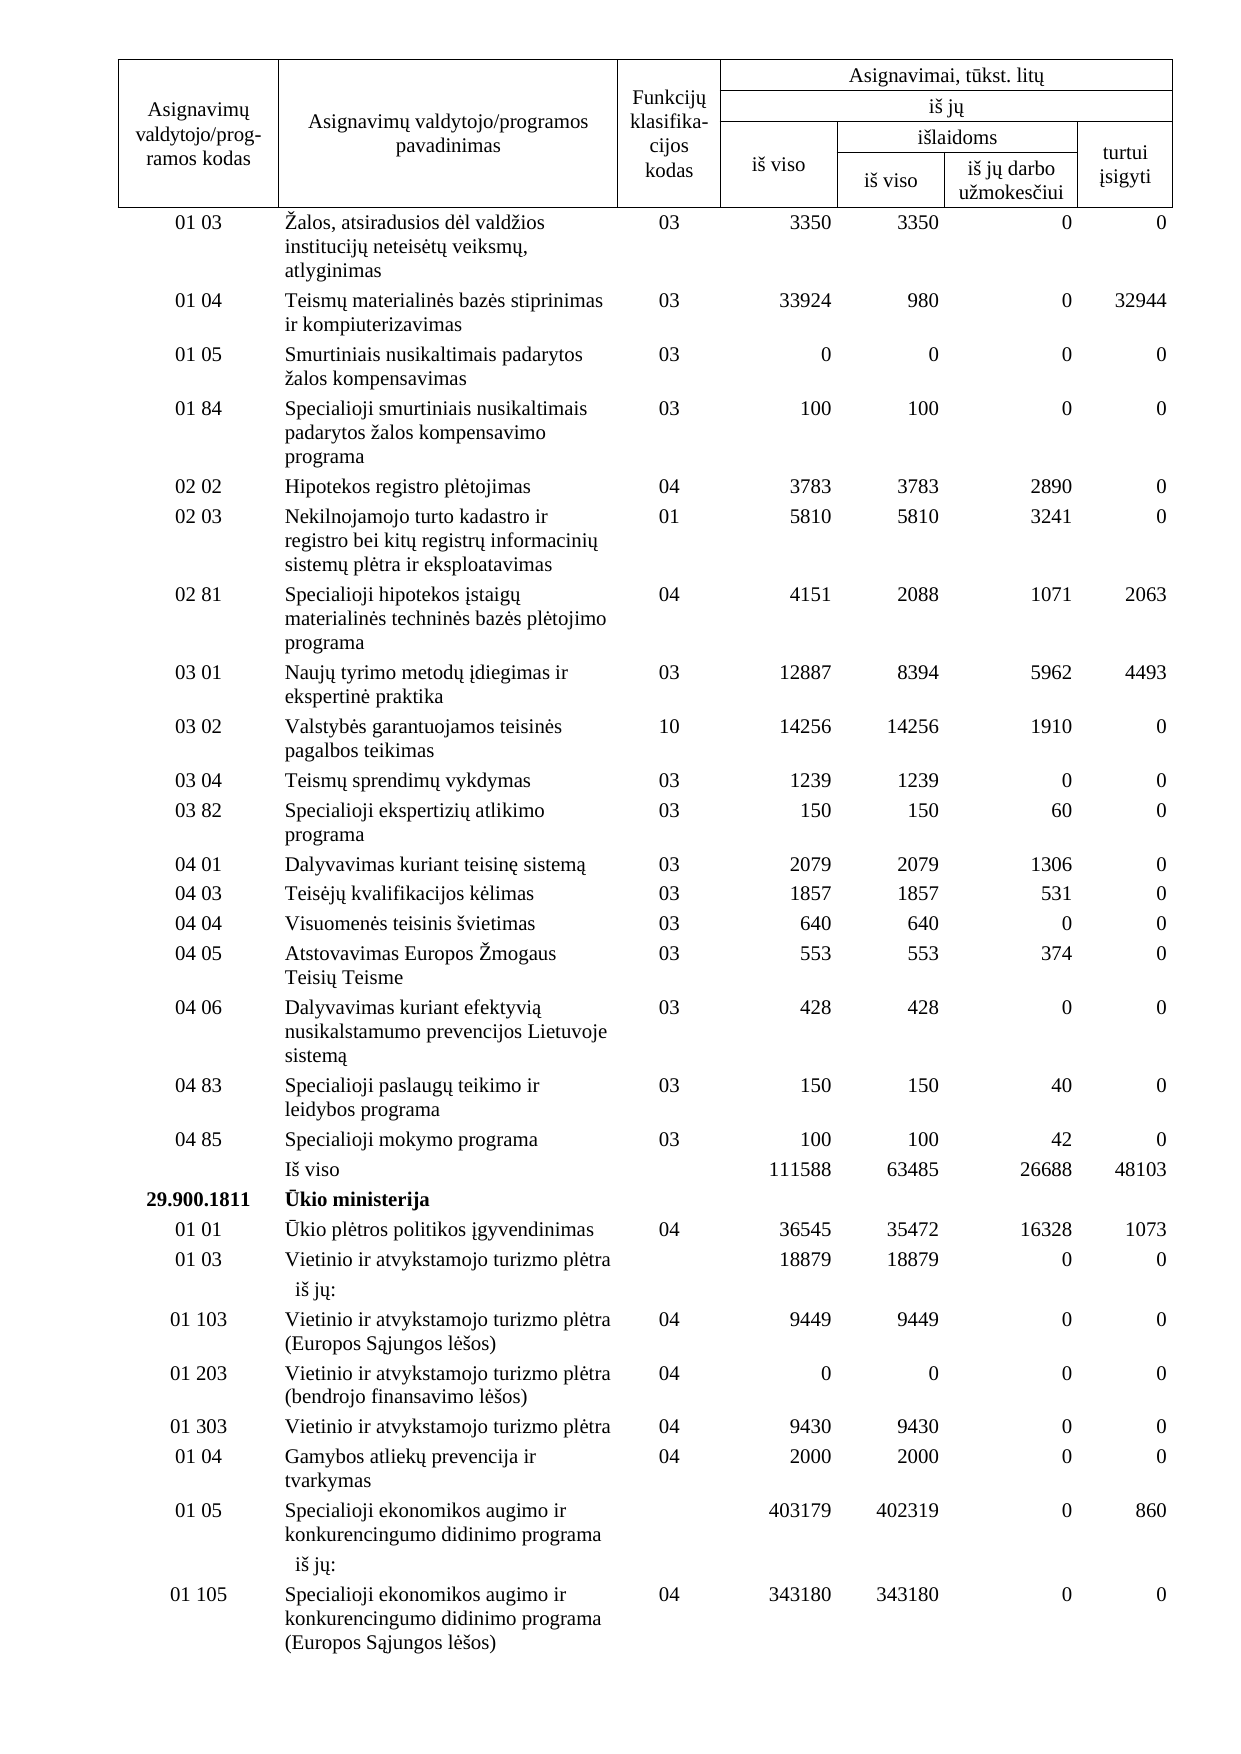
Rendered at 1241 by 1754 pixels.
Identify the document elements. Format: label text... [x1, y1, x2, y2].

table_cell 04 03 [118, 879, 278, 908]
table_cell 111588 [720, 1154, 837, 1184]
table_cell Vietinio ir atvykstamojo turizmo plėtra [279, 1411, 618, 1441]
table_cell 0 [1078, 1070, 1172, 1124]
table_cell 12887 [720, 657, 837, 711]
table_cell Žalos, atsiradusios dėl valdžios institucijų neteisėtų veiksmų, atlyginimas [279, 208, 618, 285]
table_cell Vietinio ir atvykstamojo turizmo plėtra [279, 1244, 618, 1274]
table_cell 01 04 [118, 1441, 278, 1495]
table_cell 04 [618, 1358, 720, 1411]
table_cell 0 [1078, 1244, 1172, 1274]
table_cell [1078, 1274, 1172, 1303]
table_cell 02 02 [118, 471, 278, 501]
table_cell 03 [618, 339, 720, 393]
table_cell 01 01 [118, 1214, 278, 1244]
table_cell 100 [720, 1124, 837, 1154]
table_cell [1078, 1549, 1172, 1579]
table_cell 1857 [837, 879, 944, 908]
table_cell Ūkio plėtros politikos įgyvendinimas [279, 1214, 618, 1244]
table_cell [618, 1184, 720, 1214]
table_cell 1239 [837, 765, 944, 794]
table_cell 1306 [945, 849, 1078, 878]
table_cell 100 [720, 393, 837, 471]
table_cell turtui įsigyti [1078, 122, 1172, 207]
table_cell 2890 [945, 471, 1078, 501]
table_cell [618, 1244, 720, 1274]
table_cell [618, 1154, 720, 1184]
table_cell 04 [618, 1304, 720, 1357]
table_cell 2063 [1078, 579, 1172, 657]
table_cell Dalyvavimas kuriant efektyvią nusikalstamumo prevencijos Lietuvoje sistemą [279, 992, 618, 1070]
table_cell 32944 [1078, 285, 1172, 339]
table_header Asignavimų valdytojo/prog-ramos kodas [119, 60, 278, 207]
table_cell [118, 1549, 278, 1579]
table_cell 0 [945, 908, 1078, 938]
table_cell 10 [618, 711, 720, 765]
table_cell 0 [945, 765, 1078, 794]
table_cell 0 [945, 992, 1078, 1070]
table_cell Specialioji hipotekos įstaigų materialinės techninės bazės plėtojimo programa [279, 579, 618, 657]
table_cell [720, 1274, 837, 1303]
table_cell 01 05 [118, 339, 278, 393]
table_cell 0 [1078, 339, 1172, 393]
table_cell 04 04 [118, 908, 278, 938]
table_cell 18879 [837, 1244, 944, 1274]
table_cell 2079 [720, 849, 837, 878]
table_cell 9430 [837, 1411, 944, 1441]
table_cell [118, 1154, 278, 1184]
table_cell 42 [945, 1124, 1078, 1154]
table_cell iš jų: [279, 1274, 618, 1303]
table_cell 1857 [720, 879, 837, 908]
table_cell 0 [1078, 1579, 1172, 1657]
table_cell 03 [618, 992, 720, 1070]
table_cell 01 203 [118, 1358, 278, 1411]
table_cell 5810 [720, 501, 837, 579]
table_cell [837, 1184, 944, 1214]
table_cell 9449 [837, 1304, 944, 1357]
table_cell 04 [618, 579, 720, 657]
table_header Asignavimai, tūkst. litų [721, 60, 1172, 90]
table_cell 531 [945, 879, 1078, 908]
table_cell 01 103 [118, 1304, 278, 1357]
table_cell Naujų tyrimo metodų įdiegimas ir ekspertinė praktika [279, 657, 618, 711]
table_cell iš jų darbo užmokesčiui [945, 153, 1077, 207]
table_cell 4493 [1078, 657, 1172, 711]
table_cell 0 [945, 1495, 1078, 1549]
table_cell 03 [618, 938, 720, 992]
table_cell 0 [1078, 879, 1172, 908]
table_cell Hipotekos registro plėtojimas [279, 471, 618, 501]
table_cell 0 [945, 1244, 1078, 1274]
table_header Asignavimų valdytojo/programos pavadinimas [279, 60, 617, 207]
table_cell 03 [618, 393, 720, 471]
table_cell 8394 [837, 657, 944, 711]
table_cell 04 [618, 1214, 720, 1244]
table_cell 03 [618, 849, 720, 878]
table_cell 9449 [720, 1304, 837, 1357]
table_cell 0 [1078, 1358, 1172, 1411]
table_cell 100 [837, 1124, 944, 1154]
table_cell 02 03 [118, 501, 278, 579]
table_cell [945, 1549, 1078, 1579]
table_cell iš jų: [279, 1549, 618, 1579]
table_cell 03 [618, 795, 720, 848]
table_cell 03 [618, 1124, 720, 1154]
table_cell Specialioji ekspertizių atlikimo programa [279, 795, 618, 848]
table_cell 0 [1078, 471, 1172, 501]
table_cell Atstovavimas Europos Žmogaus Teisių Teisme [279, 938, 618, 992]
table_cell iš viso [721, 122, 837, 207]
table_cell 0 [945, 1304, 1078, 1357]
table_cell 2000 [720, 1441, 837, 1495]
table_cell Vietinio ir atvykstamojo turizmo plėtra (bendrojo finansavimo lėšos) [279, 1358, 618, 1411]
table_cell [945, 1184, 1078, 1214]
table_cell 374 [945, 938, 1078, 992]
table_cell 428 [837, 992, 944, 1070]
table_cell 04 83 [118, 1070, 278, 1124]
table_cell 01 03 [118, 208, 278, 285]
table_cell 0 [1078, 1441, 1172, 1495]
table_cell 03 [618, 1070, 720, 1124]
table_cell 04 [618, 471, 720, 501]
table_cell 16328 [945, 1214, 1078, 1244]
table_cell 0 [945, 339, 1078, 393]
table_cell 01 303 [118, 1411, 278, 1441]
table_cell 2079 [837, 849, 944, 878]
table_cell 03 [618, 908, 720, 938]
table_cell 04 85 [118, 1124, 278, 1154]
table_cell 0 [945, 1441, 1078, 1495]
table_cell [720, 1184, 837, 1214]
table_cell [618, 1549, 720, 1579]
table_cell [837, 1274, 944, 1303]
table_cell 0 [1078, 1124, 1172, 1154]
table_cell 03 01 [118, 657, 278, 711]
table_cell 02 81 [118, 579, 278, 657]
table_cell [118, 1274, 278, 1303]
table_cell 860 [1078, 1495, 1172, 1549]
table_cell 150 [837, 795, 944, 848]
table_cell 150 [720, 1070, 837, 1124]
table_cell 03 [618, 285, 720, 339]
table_cell 01 105 [118, 1579, 278, 1657]
table_cell 343180 [837, 1579, 944, 1657]
table_cell 63485 [837, 1154, 944, 1184]
table_cell 100 [837, 393, 944, 471]
table_cell 26688 [945, 1154, 1078, 1184]
table_cell 04 05 [118, 938, 278, 992]
table_cell 04 01 [118, 849, 278, 878]
table_cell 403179 [720, 1495, 837, 1549]
table_cell 0 [945, 1579, 1078, 1657]
table_cell 04 [618, 1441, 720, 1495]
table_cell 5962 [945, 657, 1078, 711]
table_cell 428 [720, 992, 837, 1070]
table_cell 01 84 [118, 393, 278, 471]
table_cell 03 82 [118, 795, 278, 848]
table_cell 03 [618, 765, 720, 794]
table_cell 04 [618, 1579, 720, 1657]
table_cell 0 [1078, 208, 1172, 285]
table_cell 4151 [720, 579, 837, 657]
table_cell 0 [837, 1358, 944, 1411]
table_cell Nekilnojamojo turto kadastro ir registro bei kitų registrų informacinių sistemų plėtra ir eksploatavimas [279, 501, 618, 579]
table_cell išlaidoms [838, 122, 1077, 152]
table_cell 0 [1078, 938, 1172, 992]
table_cell 5810 [837, 501, 944, 579]
table_cell 2000 [837, 1441, 944, 1495]
table_cell 2088 [837, 579, 944, 657]
table_cell Specialioji smurtiniais nusikaltimais padarytos žalos kompensavimo programa [279, 393, 618, 471]
table_cell 03 [618, 657, 720, 711]
table_cell 0 [1078, 1304, 1172, 1357]
table_cell iš viso [838, 153, 944, 207]
table_cell 9430 [720, 1411, 837, 1441]
table_cell 04 06 [118, 992, 278, 1070]
table_cell Specialioji ekonomikos augimo ir konkurencingumo didinimo programa (Europos Sąjungos lėšos) [279, 1579, 618, 1657]
table_cell 01 04 [118, 285, 278, 339]
table_cell 3241 [945, 501, 1078, 579]
table_cell 0 [945, 393, 1078, 471]
table_cell 03 [618, 208, 720, 285]
table_cell 01 05 [118, 1495, 278, 1549]
table_header Funkcijų klasifika-cijos kodas [618, 60, 720, 207]
table_cell 35472 [837, 1214, 944, 1244]
table_cell 29.900.1811 [118, 1184, 278, 1214]
table_cell Gamybos atliekų prevencija ir tvarkymas [279, 1441, 618, 1495]
table_cell 48103 [1078, 1154, 1172, 1184]
table_cell 1073 [1078, 1214, 1172, 1244]
table_cell Teismų materialinės bazės stiprinimas ir kompiuterizavimas [279, 285, 618, 339]
table_cell 01 03 [118, 1244, 278, 1274]
table_cell 343180 [720, 1579, 837, 1657]
table_cell 03 02 [118, 711, 278, 765]
table_cell 40 [945, 1070, 1078, 1124]
table_cell 0 [1078, 908, 1172, 938]
table_cell 60 [945, 795, 1078, 848]
table_cell 14256 [720, 711, 837, 765]
table_cell Smurtiniais nusikaltimais padarytos žalos kompensavimas [279, 339, 618, 393]
table_cell 1239 [720, 765, 837, 794]
table_cell Valstybės garantuojamos teisinės pagalbos teikimas [279, 711, 618, 765]
table_cell Dalyvavimas kuriant teisinę sistemą [279, 849, 618, 878]
table_cell 3783 [837, 471, 944, 501]
table_cell 640 [837, 908, 944, 938]
table_cell Specialioji ekonomikos augimo ir konkurencingumo didinimo programa [279, 1495, 618, 1549]
table_cell 0 [720, 1358, 837, 1411]
table_cell 0 [1078, 711, 1172, 765]
table_cell 553 [720, 938, 837, 992]
table_cell 1910 [945, 711, 1078, 765]
table_cell 640 [720, 908, 837, 938]
table_cell 3783 [720, 471, 837, 501]
table_cell [618, 1495, 720, 1549]
table_cell Teismų sprendimų vykdymas [279, 765, 618, 794]
table_cell 402319 [837, 1495, 944, 1549]
table_cell 0 [945, 285, 1078, 339]
table_cell 04 [618, 1411, 720, 1441]
table_cell Vietinio ir atvykstamojo turizmo plėtra (Europos Sąjungos lėšos) [279, 1304, 618, 1357]
table_cell 18879 [720, 1244, 837, 1274]
table_cell 0 [945, 1358, 1078, 1411]
table_cell 0 [1078, 393, 1172, 471]
table_cell 0 [1078, 765, 1172, 794]
table_cell Iš viso [279, 1154, 618, 1184]
table_cell Specialioji paslaugų teikimo ir leidybos programa [279, 1070, 618, 1124]
table_cell [720, 1549, 837, 1579]
table_cell Visuomenės teisinis švietimas [279, 908, 618, 938]
table_cell Teisėjų kvalifikacijos kėlimas [279, 879, 618, 908]
table_cell 0 [837, 339, 944, 393]
table_cell 03 04 [118, 765, 278, 794]
table_cell iš jų [721, 91, 1172, 121]
table_cell 3350 [720, 208, 837, 285]
table_cell 36545 [720, 1214, 837, 1244]
table_cell 553 [837, 938, 944, 992]
table_cell 33924 [720, 285, 837, 339]
table_cell Ūkio ministerija [279, 1184, 618, 1214]
table_cell 1071 [945, 579, 1078, 657]
table_cell 0 [1078, 501, 1172, 579]
table_cell 0 [945, 208, 1078, 285]
table_cell [837, 1549, 944, 1579]
table_cell 0 [1078, 795, 1172, 848]
table_cell [618, 1274, 720, 1303]
table_cell 14256 [837, 711, 944, 765]
table_cell 0 [720, 339, 837, 393]
table_cell 0 [1078, 849, 1172, 878]
table_cell 0 [1078, 992, 1172, 1070]
table_cell 150 [837, 1070, 944, 1124]
table_cell 03 [618, 879, 720, 908]
table_cell 0 [1078, 1411, 1172, 1441]
table_cell 980 [837, 285, 944, 339]
table_cell 0 [945, 1411, 1078, 1441]
table_cell 150 [720, 795, 837, 848]
table_cell 3350 [837, 208, 944, 285]
table_cell [945, 1274, 1078, 1303]
table_cell Specialioji mokymo programa [279, 1124, 618, 1154]
table_cell 01 [618, 501, 720, 579]
table_cell [1078, 1184, 1172, 1214]
